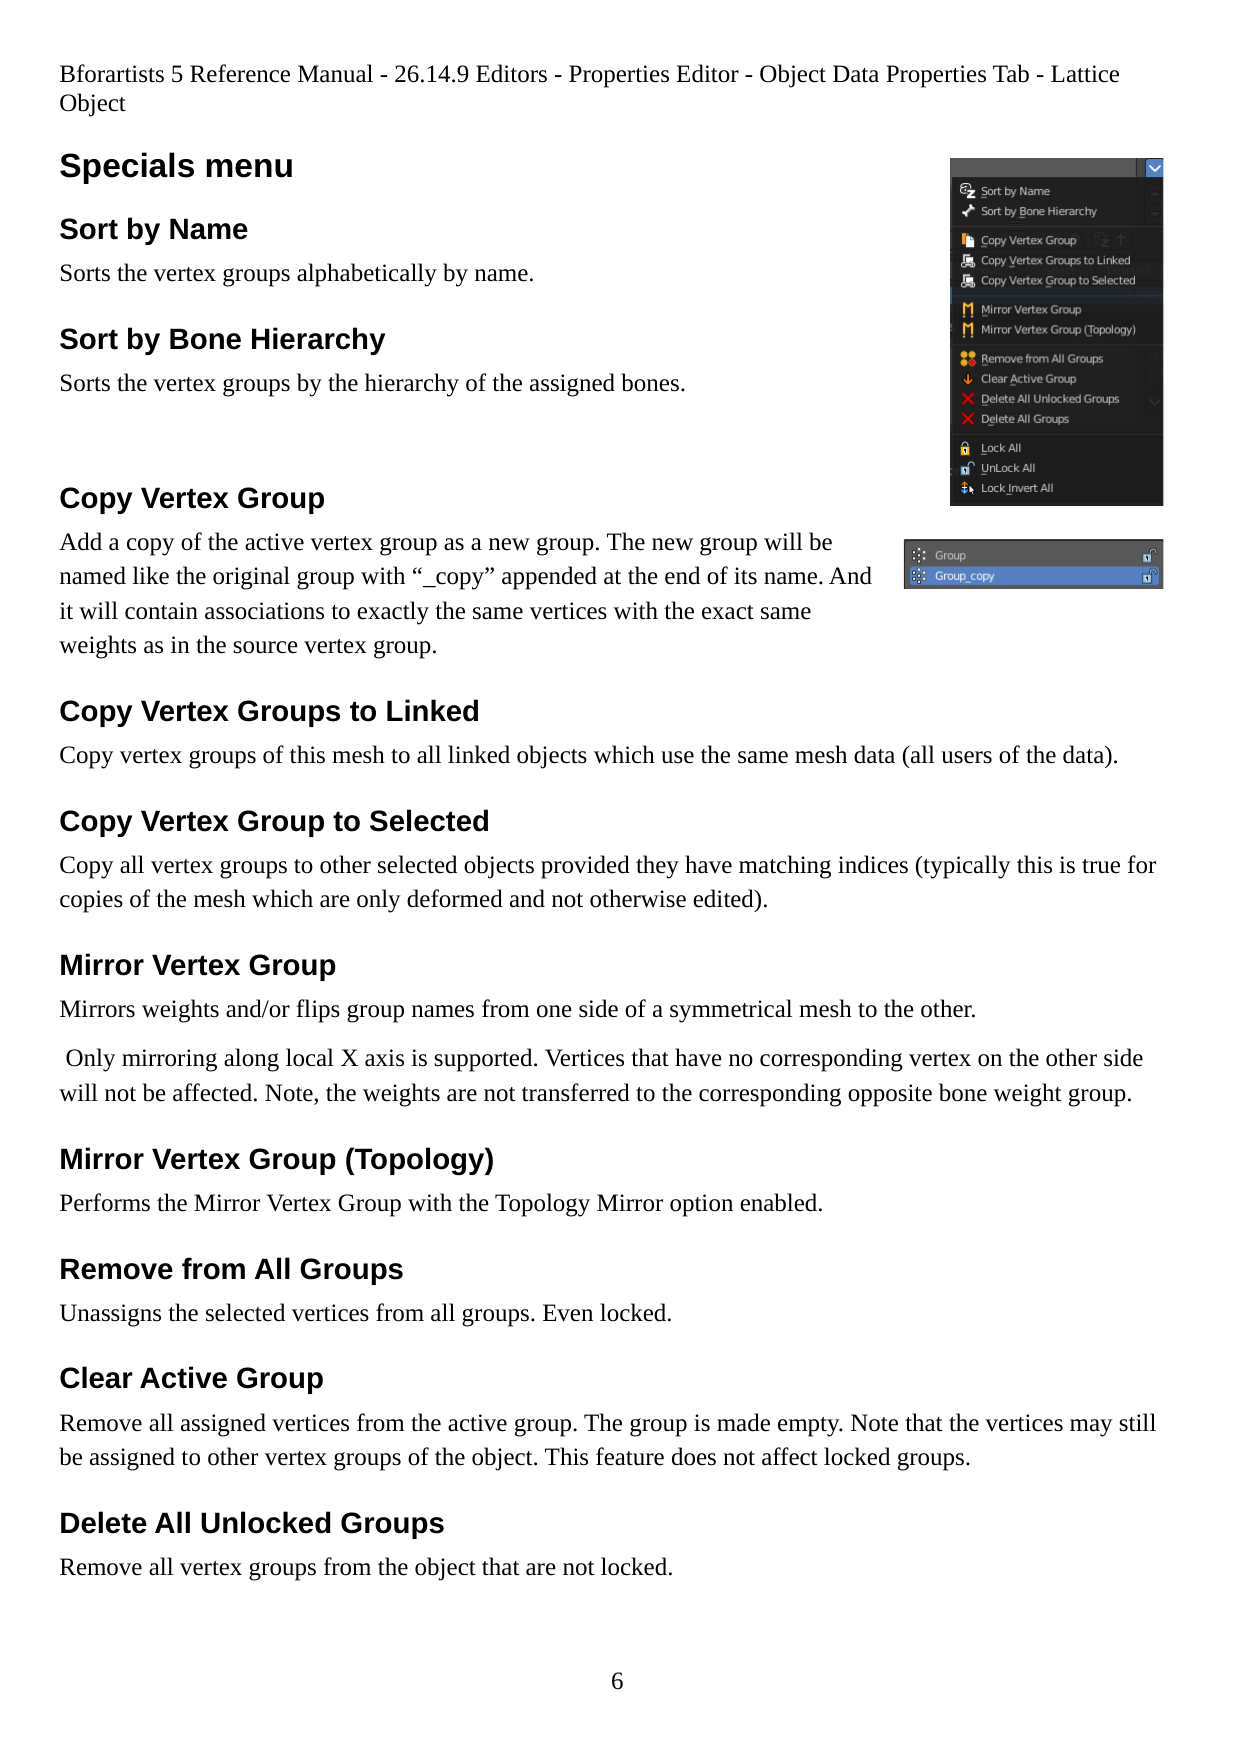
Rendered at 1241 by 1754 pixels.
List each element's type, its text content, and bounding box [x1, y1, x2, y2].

subtitle Copy Vertex Group [59, 481, 1181, 514]
text Only mirroring along local X axis is supported. Vertices that have no corresponding vertex on the other side will not be affected. Note, the weights are not transferred to the corresponding opposite bone weight group. [59, 1043, 1181, 1107]
text Copy vertex groups of this mesh to all linked objects which use the same mesh data (all users of the data). [59, 740, 1181, 769]
text Unassigns the selected vertices from all groups. Even locked. [59, 1298, 1181, 1327]
subtitle Mirror Vertex Group (Topology) [59, 1142, 1181, 1175]
subtitle [1164, 322, 1181, 355]
subtitle Mirror Vertex Group [59, 948, 1181, 982]
text Sorts the vertex groups by the hierarchy of the assigned bones. [59, 368, 950, 397]
subtitle Copy Vertex Group to Selected [59, 804, 1181, 838]
picture [903, 539, 1164, 589]
picture [950, 158, 1164, 506]
subtitle Sort by Name [59, 212, 950, 246]
subtitle Specials menu [59, 146, 1181, 185]
text Performs the Mirror Vertex Group with the Topology Mirror option enabled. [59, 1188, 1181, 1217]
subtitle Sort by Bone Hierarchy [59, 322, 950, 355]
subtitle Copy Vertex Groups to Linked [59, 694, 1181, 728]
subtitle Remove from All Groups [59, 1252, 1181, 1285]
text Remove all assigned vertices from the active group. The group is made empty. Note that the vertices may still be assigned to other vertex groups of the object. This feature does not affect locked groups. [59, 1408, 1181, 1471]
text Mirrors weights and/or flips group names from one side of a symmetrical mesh to the other. [59, 994, 1181, 1023]
text Remove all vertex groups from the object that are not locked. [59, 1552, 1181, 1581]
text Add a copy of the active vertex group as a new group. The new group will be named like the original group with “_copy” appended at the end of its name. And it will contain associations to exactly the same vertices with the exact same weights as in the source vertex group. [59, 527, 1181, 659]
text Sorts the vertex groups alphabetically by name. [59, 258, 950, 287]
subtitle Delete All Unlocked Groups [59, 1506, 1181, 1539]
subtitle [1164, 212, 1181, 246]
text Copy all vertex groups to other selected objects provided they have matching indices (typically this is true for copies of the mesh which are only deformed and not otherwise edited). [59, 850, 1181, 913]
subtitle Clear Active Group [59, 1361, 1181, 1395]
